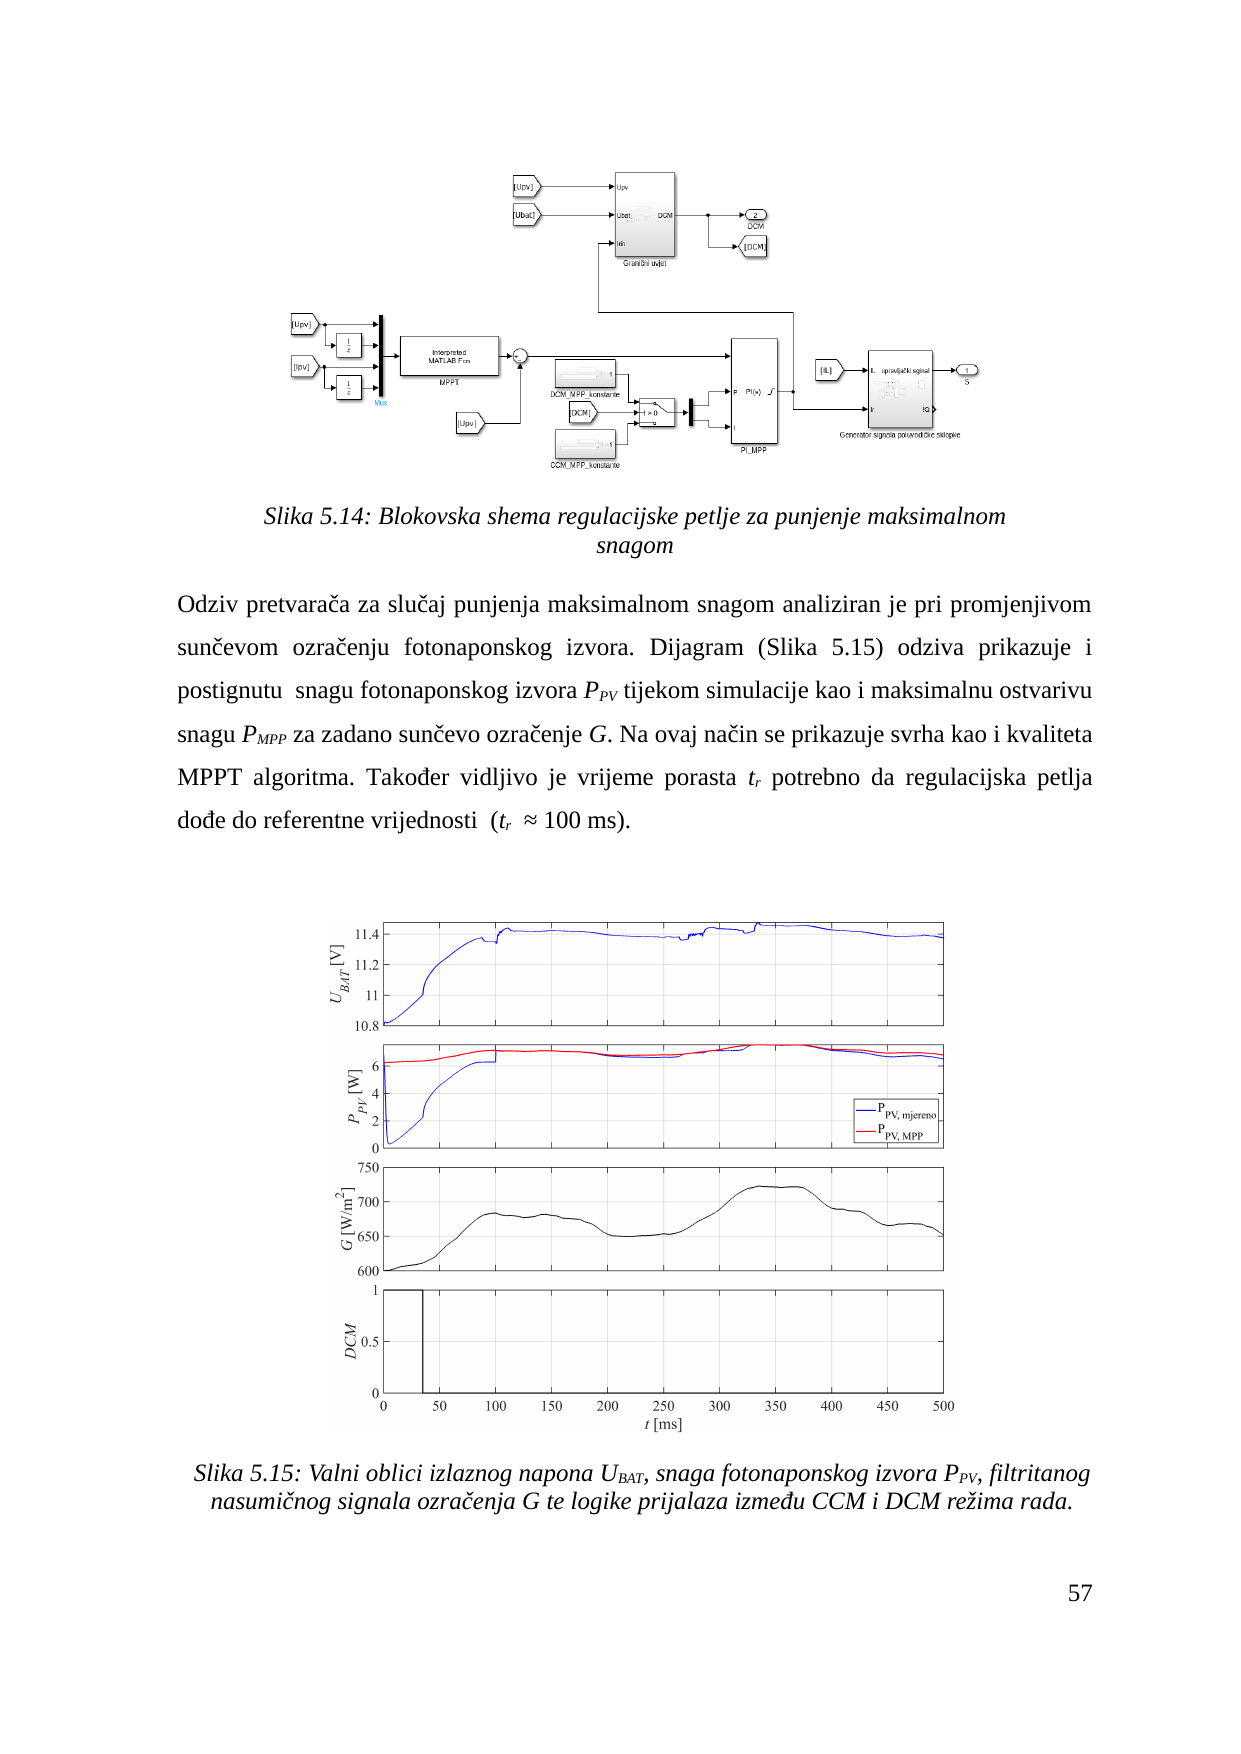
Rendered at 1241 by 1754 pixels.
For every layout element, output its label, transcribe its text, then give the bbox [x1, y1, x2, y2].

text Odziv pretvarača za slučaj punjenja maksimalnom snagom analiziran je pri promjenjivom sunčevom ozračenju fotonaponskog izvora. Dijagram (Slika 5.15) odziva prikazuje i postignutu snagu fotonaponskog izvora PPV tijekom simulacije kao i maksimalnu ostvarivu snagu PMPP za zadano sunčevo ozračenje G. Na ovaj način se prikazuje svrha kao i kvaliteta MPPT algoritma. Također vidljivo je vrijeme porasta tr potrebno da regulacijska petlja dođe do referentne vrijednosti (tr ≈ 100 ms). [177, 589, 1093, 834]
picture [287, 160, 982, 477]
picture [329, 921, 955, 1433]
text Slika 5.14: Blokovska shema regulacijske petlje za punjenje maksimalnom snagom [232, 501, 1038, 558]
text Slika 5.15: Valni oblici izlaznog napona UBAT, snaga fotonaponskog izvora PPV, filtritanog nasumičnog signala ozračenja G te logike prijalaza između CCM i DCM režima rada. [177, 1458, 1107, 1515]
